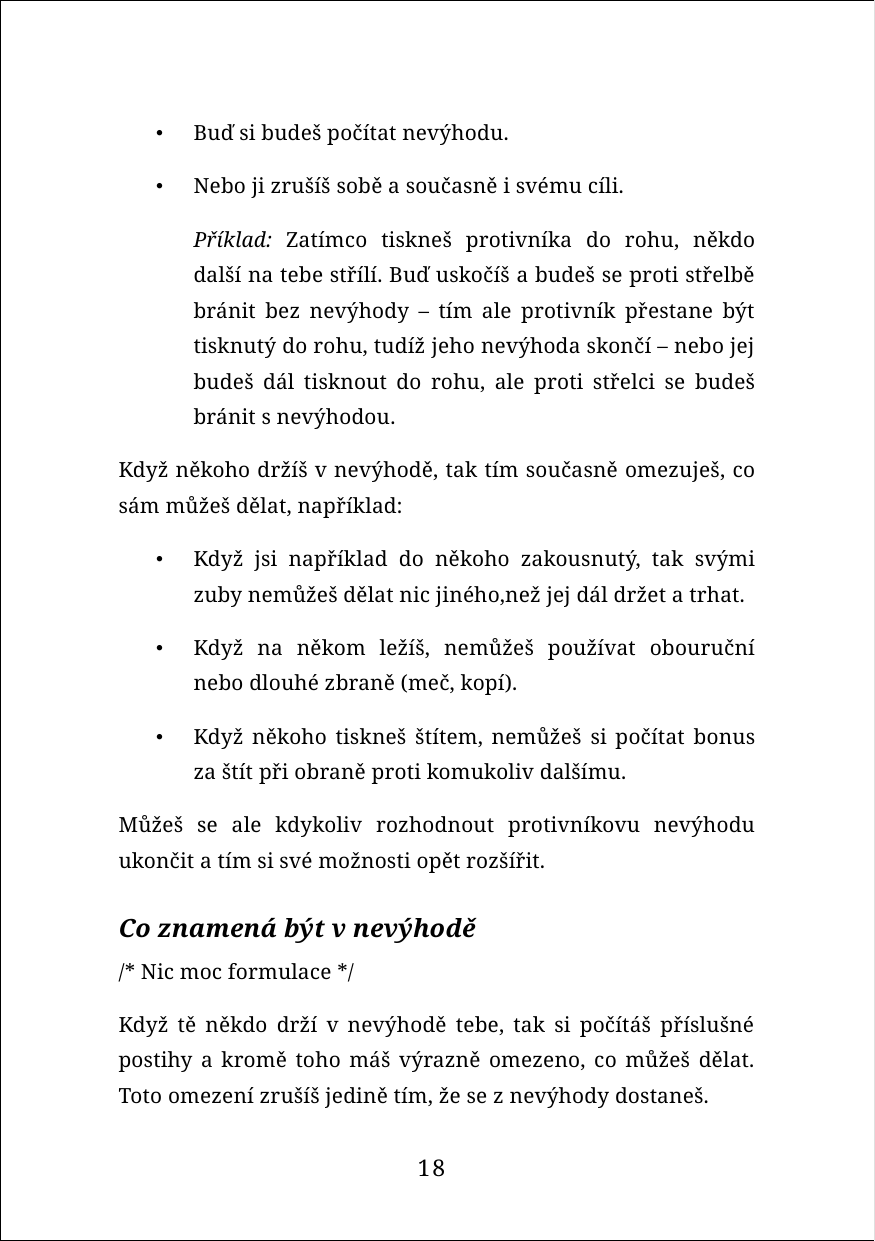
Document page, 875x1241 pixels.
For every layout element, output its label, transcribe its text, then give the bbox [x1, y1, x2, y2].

subtitle Co znamená být v nevýhodě [118, 911, 756, 945]
list Když jsi například do někoho zakousnutý, tak svými zuby nemůžeš dělat nic jiného,než jej dál držet a trhat. [156, 544, 756, 608]
text Když tě někdo drží v nevýhodě tebe, tak si počítáš příslušné postihy a kromě toho máš výrazně omezeno, co můžeš dělat. Toto omezení zrušíš jedině tím, že se z nevýhody dostaneš. [118, 1010, 756, 1109]
text /* Nic moc formulace */ [118, 957, 756, 985]
list Buď si budeš počítat nevýhodu. [156, 118, 756, 147]
text Když někoho držíš v nevýhodě, tak tím současně omezuješ, co sám můžeš dělat, například: [118, 456, 756, 519]
list Nebo ji zrušíš sobě a současně i svému cíli. [156, 171, 756, 200]
text Můžeš se ale kdykoliv rozhodnout protivníkovu nevýhodu ukončit a tím si své možnosti opět rozšířit. [118, 811, 756, 874]
list Příklad: Zatímco tiskneš protivníka do rohu, někdo další na tebe střílí. Buď uskočíš a budeš se proti střelbě bránit bez nevýhody – tím ale protivník přestane být tisknutý do rohu, tudíž jeho nevýhoda skončí – nebo jej budeš dál tisknout do rohu, ale proti střelci se budeš bránit s nevýhodou. [156, 225, 756, 431]
list Když někoho tiskneš štítem, nemůžeš si počítat bonus za štít při obraně proti komukoliv dalšímu. [156, 722, 756, 786]
list Když na někom ležíš, nemůžeš používat obouruční nebo dlouhé zbraně (meč, kopí). [156, 633, 756, 697]
